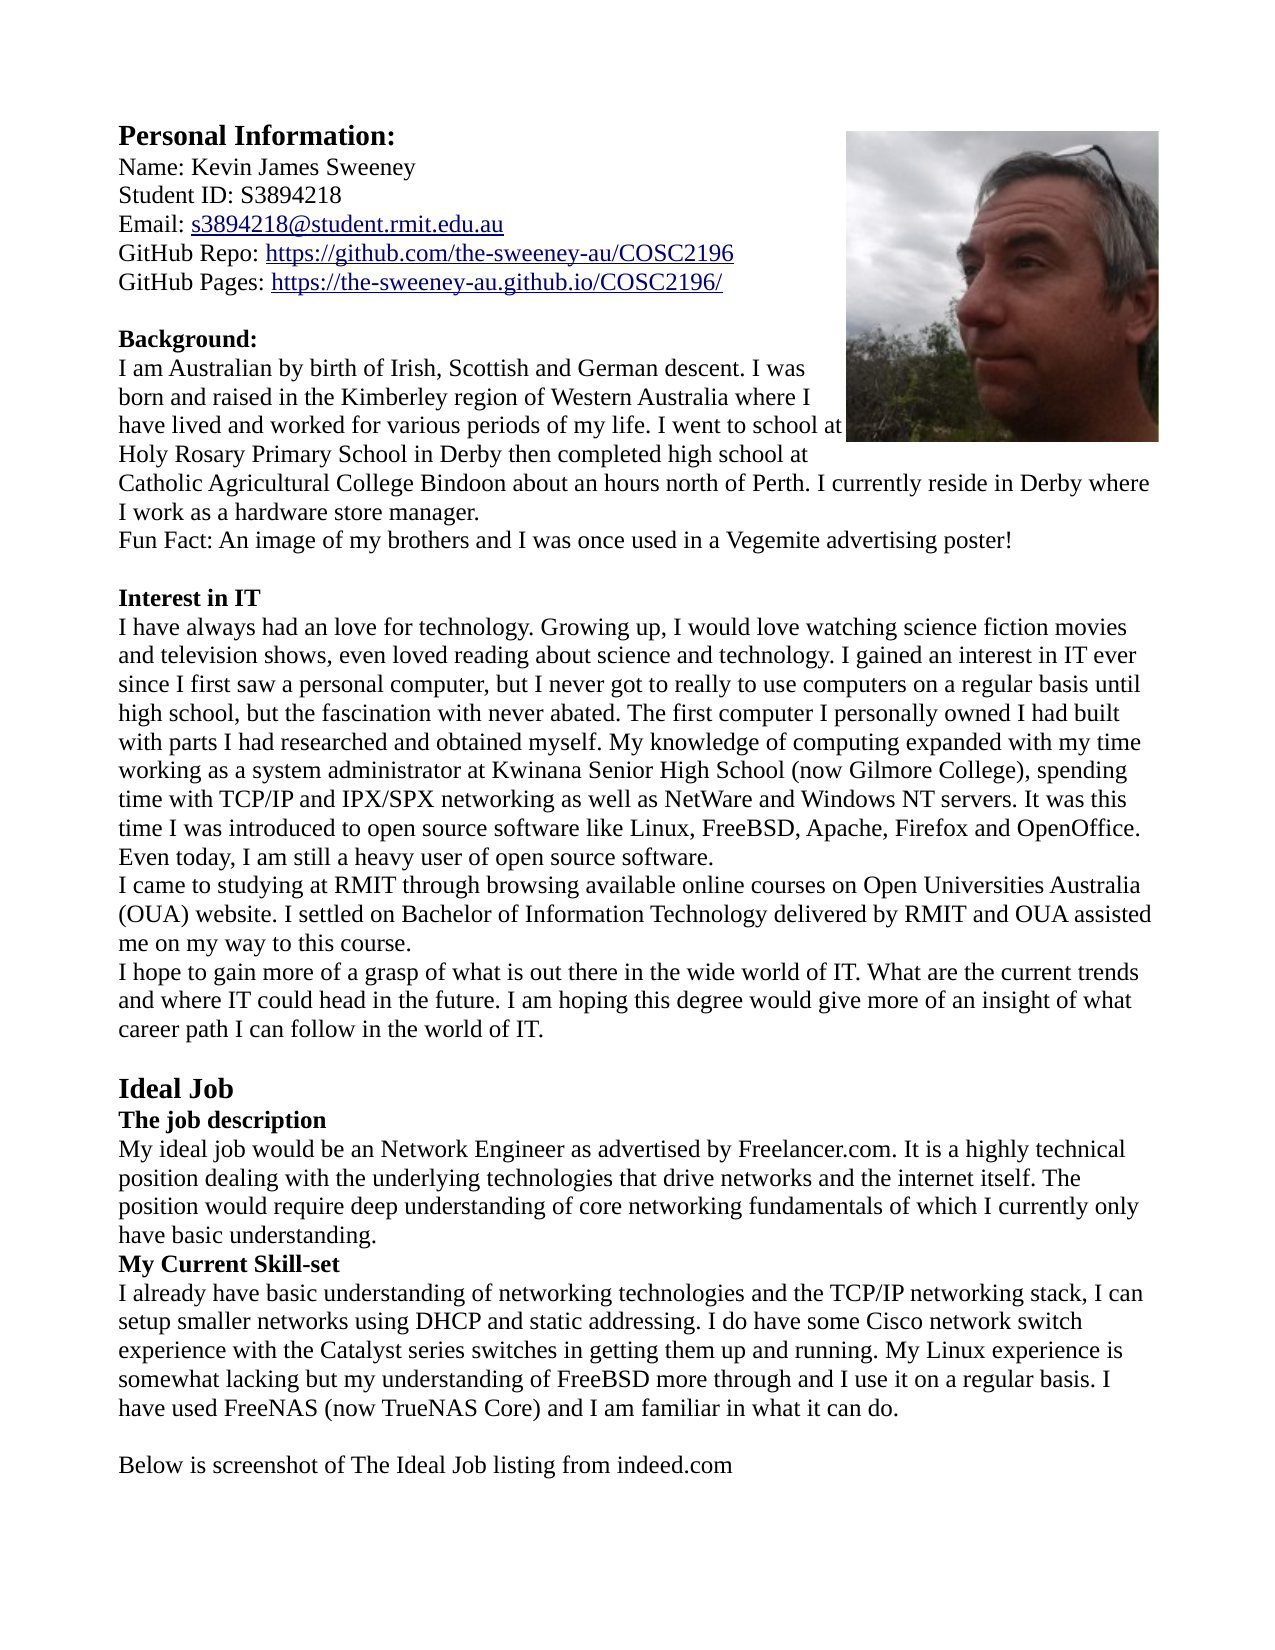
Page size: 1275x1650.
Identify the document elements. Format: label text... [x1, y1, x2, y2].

text Student ID: S3894218 [118, 180, 846, 209]
text I already have basic understanding of networking technologies and the TCP/IP networking stack, I can setup smaller networks using DHCP and static addressing. I do have some Cisco network switch experience with the Catalyst series switches in getting them up and running. My Linux experience is somewhat lacking but my understanding of FreeBSD more through and I use it on a regular basis. I have used FreeNAS (now TrueNAS Core) and I am familiar in what it can do. [118, 1278, 1157, 1421]
text The job description [118, 1105, 1157, 1134]
text I hope to gain more of a grasp of what is out there in the wide world of IT. What are the current trends and where IT could head in the future. I am hoping this degree would give more of an insight of what career path I can follow in the world of IT. [118, 957, 1157, 1043]
text Fun Fact: An image of my brothers and I was once used in a Vegemite advertising poster! [118, 525, 1157, 554]
text I came to studying at RMIT through browsing available online courses on Open Universities Australia (OUA) website. I settled on Bachelor of Information Technology delivered by RMIT and OUA assisted me on my way to this course. [118, 870, 1157, 957]
picture [846, 131, 1159, 442]
text I am Australian by birth of Irish, Scottish and German descent. I was born and raised in the Kimberley region of Western Australia where I have lived and worked for various periods of my life. I went to school at Holy Rosary Primary School in Derby then completed high school at Catholic Agricultural College Bindoon about an hours north of Perth. I currently reside in Derby where I work as a hardware store manager. [118, 353, 1157, 525]
text GitHub Pages: https://the-sweeney-au.github.io/COSC2196/ [118, 267, 846, 295]
text Below is screenshot of The Ideal Job listing from indeed.com [118, 1450, 1157, 1479]
text My Current Skill-set [118, 1249, 1157, 1278]
text Interest in IT [118, 583, 1157, 612]
text I have always had an love for technology. Growing up, I would love watching science fiction movies and television shows, even loved reading about science and technology. I gained an interest in IT ever since I first saw a personal computer, but I never got to really to use computers on a regular basis until high school, but the fascination with never abated. The first computer I personally owned I had built with parts I had researched and obtained myself. My knowledge of computing expanded with my time working as a system administrator at Kwinana Senior High School (now Gilmore College), spending time with TCP/IP and IPX/SPX networking as well as NetWare and Windows NT servers. It was this time I was introduced to open source software like Linux, FreeBSD, Apache, Firefox and OpenOffice. Even today, I am still a heavy user of open source software. [118, 612, 1157, 870]
text Background: [118, 324, 846, 353]
text GitHub Repo: https://github.com/the-sweeney-au/COSC2196 [118, 238, 846, 267]
text My ideal job would be an Network Engineer as advertised by Freelancer.com. It is a highly technical position dealing with the underlying technologies that drive networks and the internet itself. The position would require deep understanding of core networking fundamentals of which I currently only have basic understanding. [118, 1134, 1157, 1249]
text Email: s3894218@student.rmit.edu.au [118, 209, 846, 238]
text Personal Information: [118, 118, 1157, 152]
text Name: Kevin James Sweeney [118, 152, 846, 180]
text Ideal Job [118, 1072, 1157, 1105]
